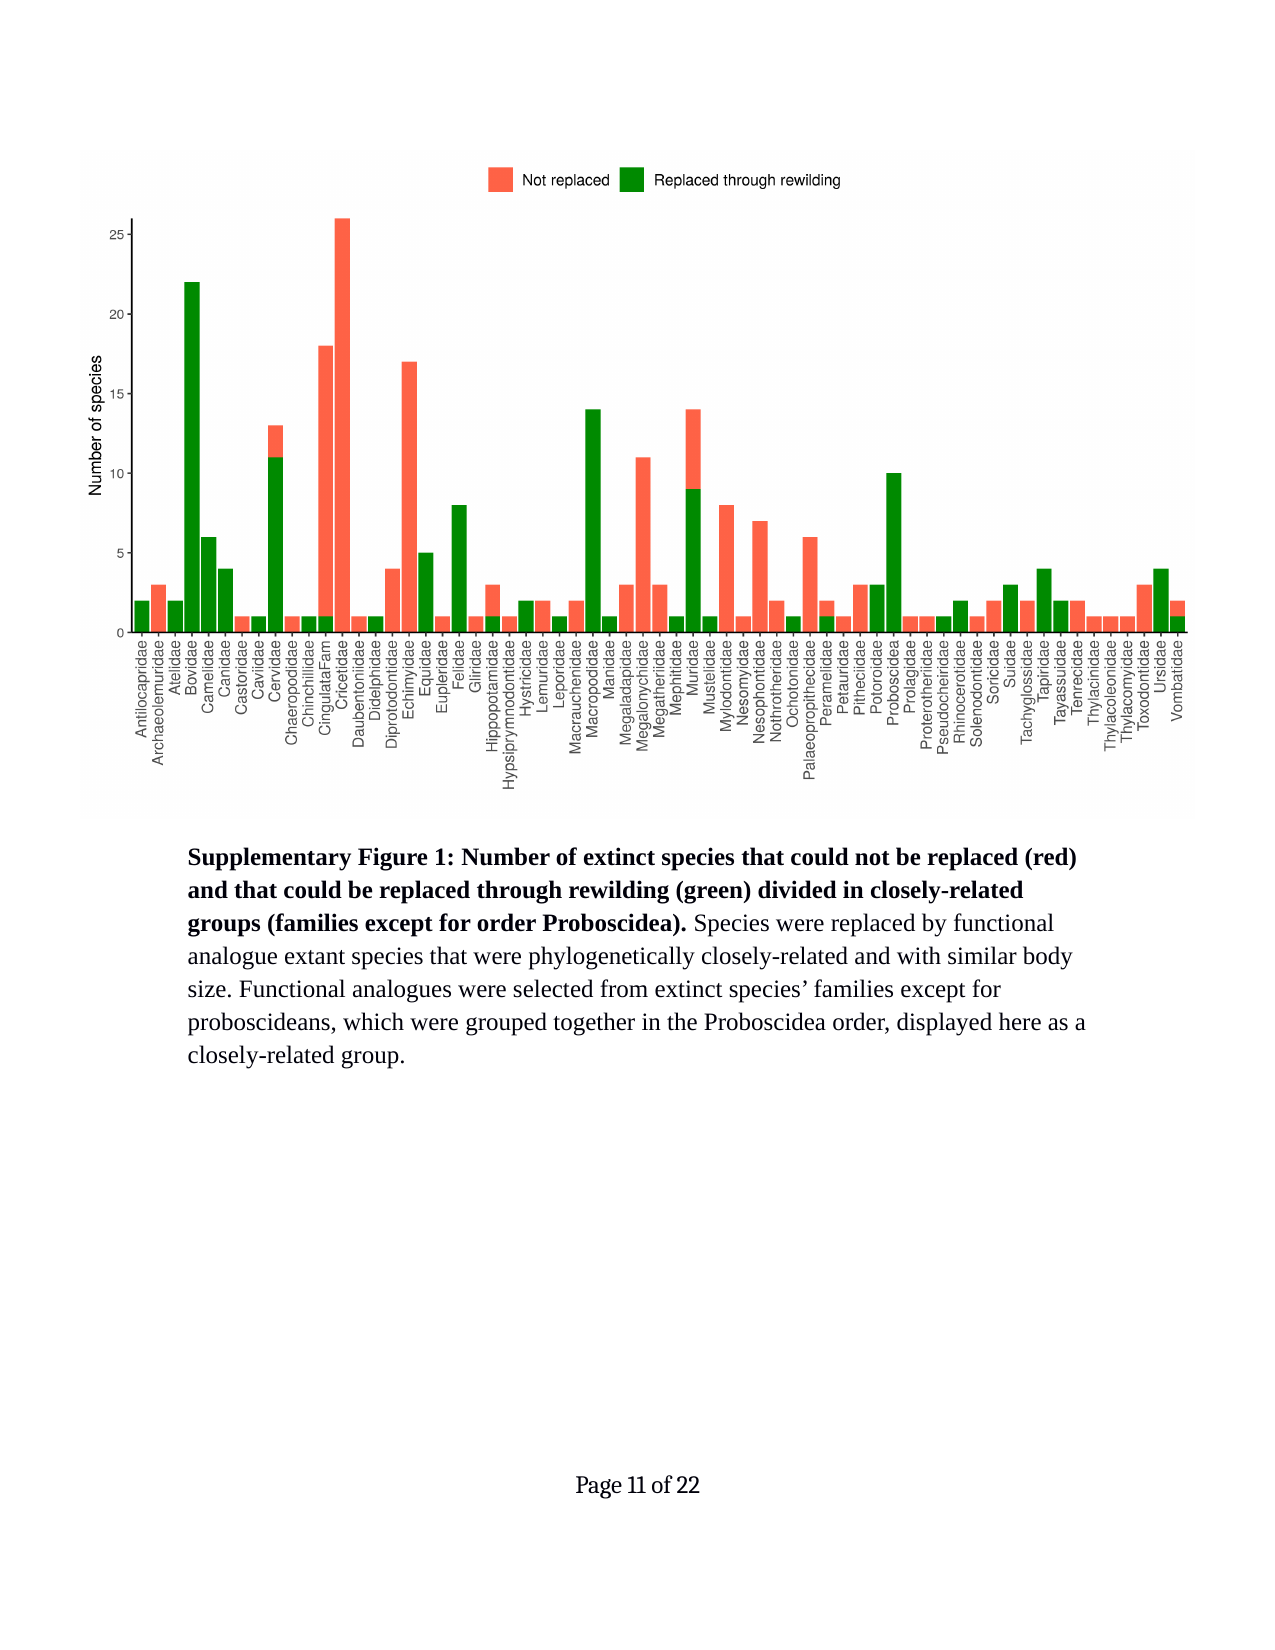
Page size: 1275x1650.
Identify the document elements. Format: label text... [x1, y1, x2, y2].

text Supplementary Figure 1: Number of extinct species that could not be replaced (red) and that could be replaced through rewilding (green) divided in closely-related groups (families except for order Proboscidea). Species were replaced by functional analogue extant species that were phylogenetically closely-related and with similar body size. Functional analogues were selected from extinct species’ families except for proboscideans, which were grouped together in the Proboscidea order, displayed here as a closely-related group. [187, 819, 1087, 1069]
picture [80, 150, 1195, 819]
